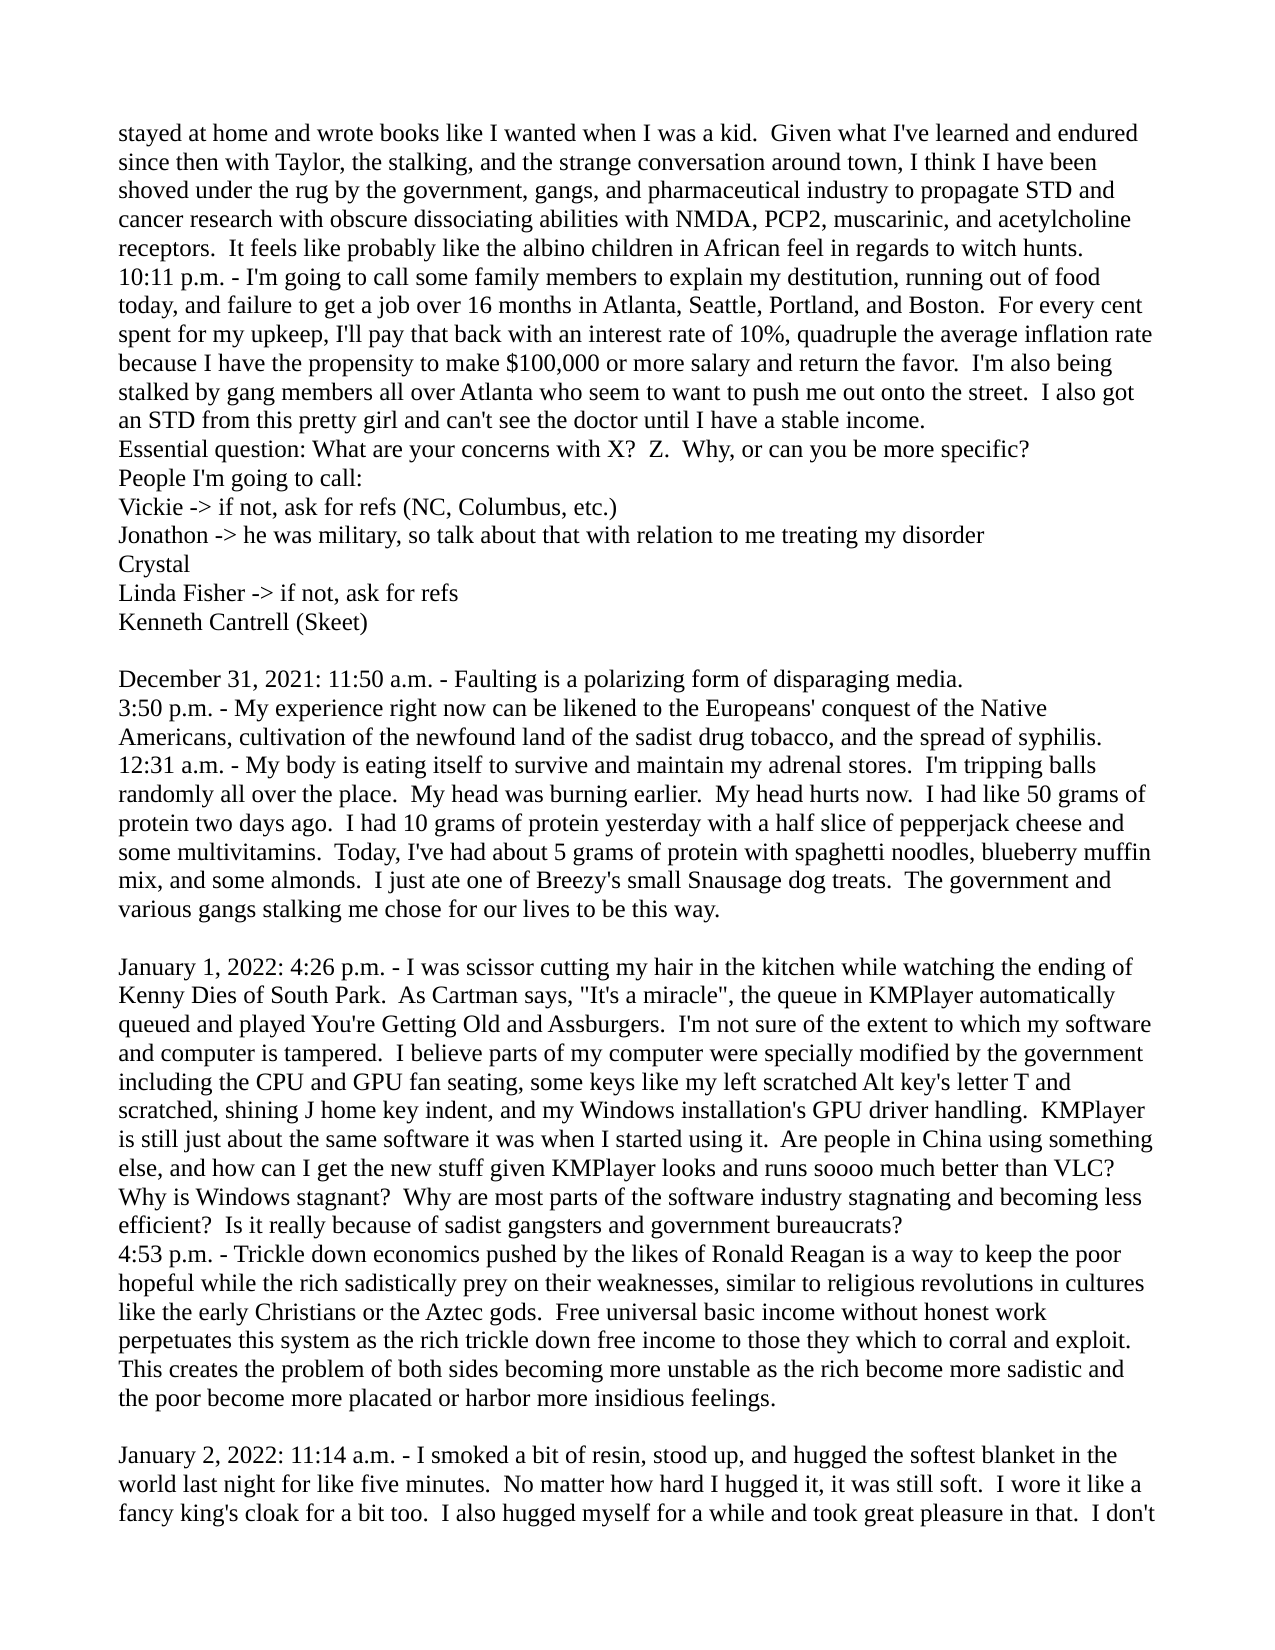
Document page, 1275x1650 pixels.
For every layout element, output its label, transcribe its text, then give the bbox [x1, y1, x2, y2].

text Vickie -> if not, ask for refs (NC, Columbus, etc.) [118, 492, 1157, 521]
text Linda Fisher -> if not, ask for refs [118, 578, 1157, 607]
text 12:31 a.m. - My body is eating itself to survive and maintain my adrenal stores. I'm tripping balls randomly all over the place. My head was burning earlier. My head hurts now. I had like 50 grams of protein two days ago. I had 10 grams of protein yesterday with a half slice of pepperjack cheese and some multivitamins. Today, I've had about 5 grams of protein with spaghetti noodles, blueberry muffin mix, and some almonds. I just ate one of Breezy's small Snausage dog treats. The government and various gangs stalking me chose for our lives to be this way. [118, 751, 1157, 923]
text Essential question: What are your concerns with X? Z. Why, or can you be more specific? [118, 434, 1157, 463]
text January 1, 2022: 4:26 p.m. - I was scissor cutting my hair in the kitchen while watching the ending of Kenny Dies of South Park. As Cartman says, "It's a miracle", the queue in KMPlayer automatically queued and played You're Getting Old and Assburgers. I'm not sure of the extent to which my software and computer is tampered. I believe parts of my computer were specially modified by the government including the CPU and GPU fan seating, some keys like my left scratched Alt key's letter T and scratched, shining J home key indent, and my Windows installation's GPU driver handling. KMPlayer is still just about the same software it was when I started using it. Are people in China using something else, and how can I get the new stuff given KMPlayer looks and runs soooo much better than VLC? Why is Windows stagnant? Why are most parts of the software industry stagnating and becoming less efficient? Is it really because of sadist gangsters and government bureaucrats? [118, 952, 1157, 1239]
text stayed at home and wrote books like I wanted when I was a kid. Given what I've learned and endured since then with Taylor, the stalking, and the strange conversation around town, I think I have been shoved under the rug by the government, gangs, and pharmaceutical industry to propagate STD and cancer research with obscure dissociating abilities with NMDA, PCP2, muscarinic, and acetylcholine receptors. It feels like probably like the albino children in African feel in regards to witch hunts. [118, 118, 1157, 262]
text People I'm going to call: [118, 463, 1157, 492]
text 3:50 p.m. - My experience right now can be likened to the Europeans' conquest of the Native Americans, cultivation of the newfound land of the sadist drug tobacco, and the spread of syphilis. [118, 693, 1157, 751]
text Jonathon -> he was military, so talk about that with relation to me treating my disorder [118, 521, 1157, 549]
text December 31, 2021: 11:50 a.m. - Faulting is a polarizing form of disparaging media. [118, 664, 1157, 693]
text 4:53 p.m. - Trickle down economics pushed by the likes of Ronald Reagan is a way to keep the poor hopeful while the rich sadistically prey on their weaknesses, similar to religious revolutions in cultures like the early Christians or the Aztec gods. Free universal basic income without honest work perpetuates this system as the rich trickle down free income to those they which to corral and exploit. This creates the problem of both sides becoming more unstable as the rich become more sadistic and the poor become more placated or harbor more insidious feelings. [118, 1239, 1157, 1412]
text Crystal [118, 549, 1157, 578]
text January 2, 2022: 11:14 a.m. - I smoked a bit of resin, stood up, and hugged the softest blanket in the world last night for like five minutes. No matter how hard I hugged it, it was still soft. I wore it like a fancy king's cloak for a bit too. I also hugged myself for a while and took great pleasure in that. I don't [118, 1441, 1157, 1527]
text Kenneth Cantrell (Skeet) [118, 607, 1157, 636]
text 10:11 p.m. - I'm going to call some family members to explain my destitution, running out of food today, and failure to get a job over 16 months in Atlanta, Seattle, Portland, and Boston. For every cent spent for my upkeep, I'll pay that back with an interest rate of 10%, quadruple the average inflation rate because I have the propensity to make $100,000 or more salary and return the favor. I'm also being stalked by gang members all over Atlanta who seem to want to push me out onto the street. I also got an STD from this pretty girl and can't see the doctor until I have a stable income. [118, 262, 1157, 434]
